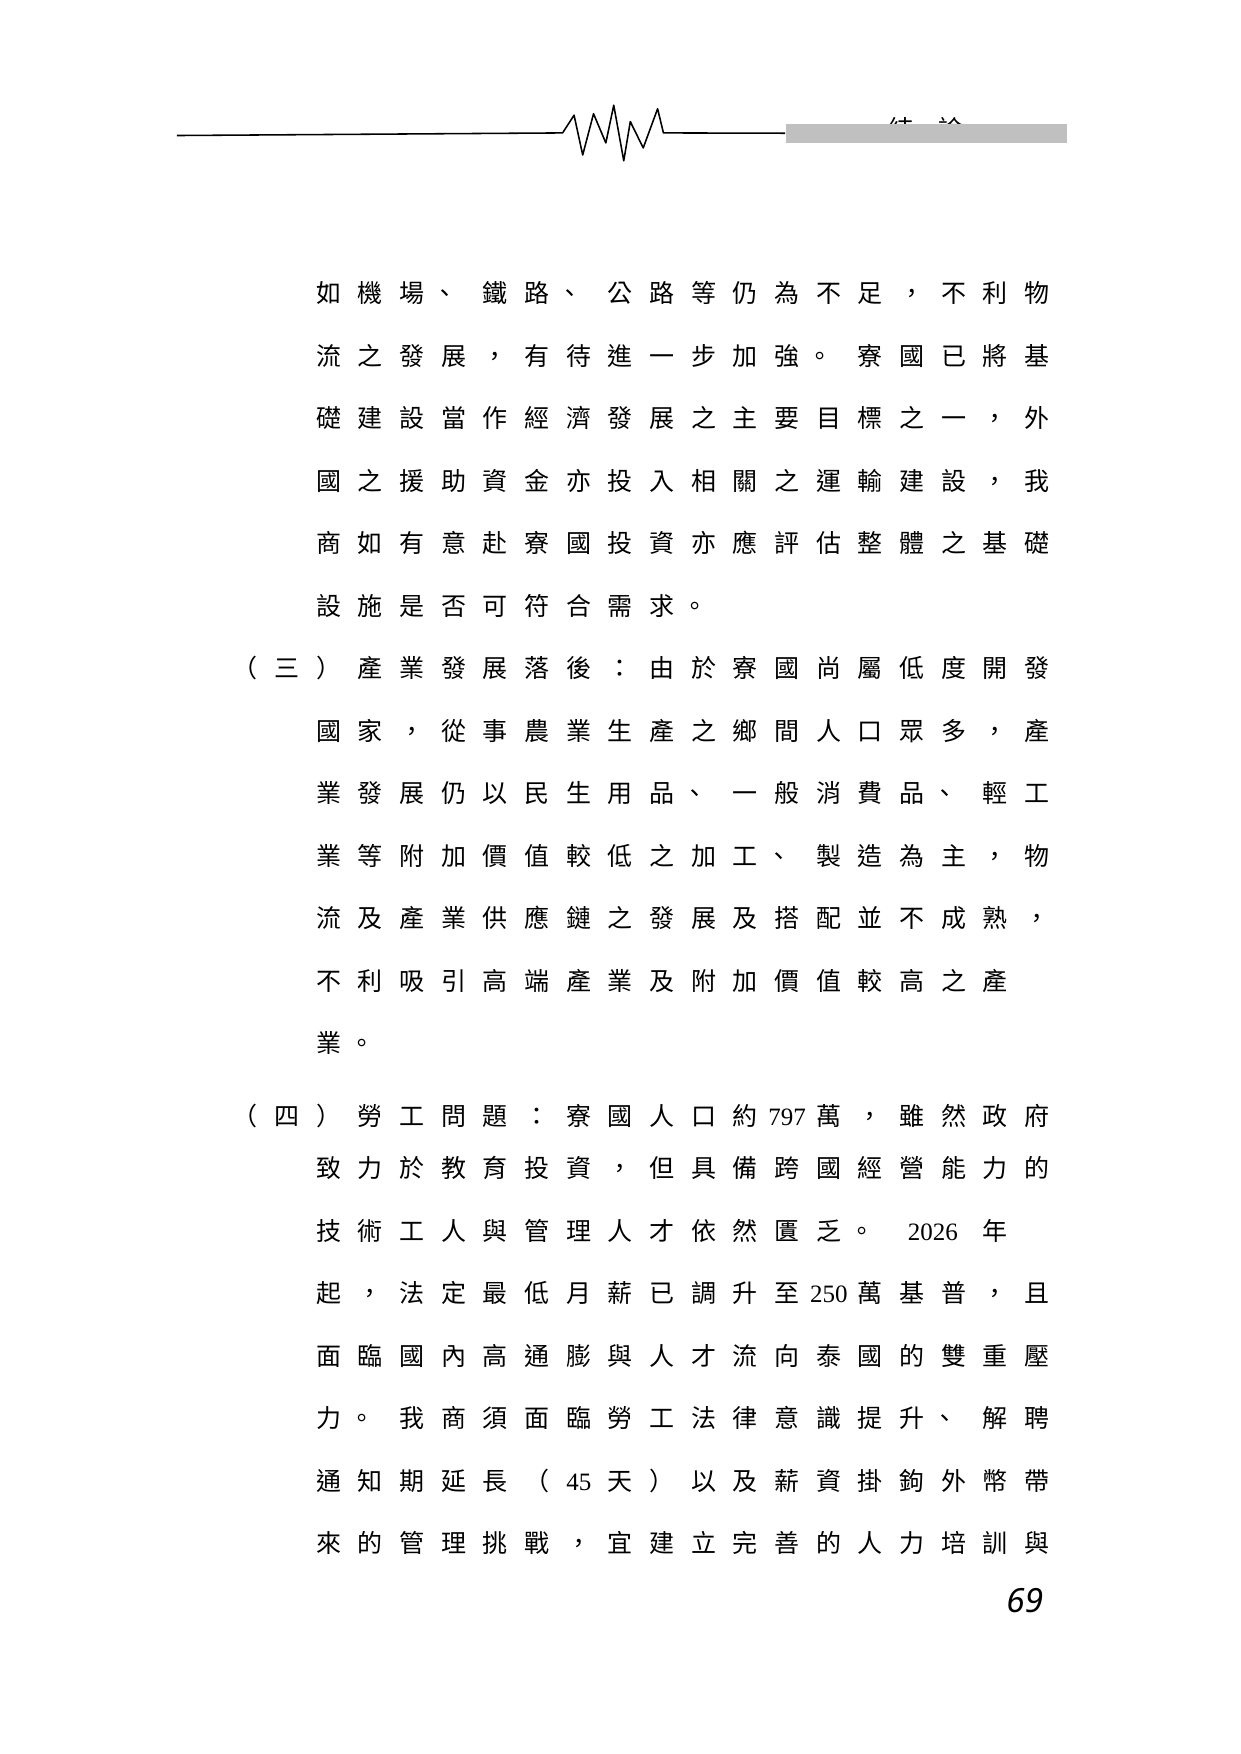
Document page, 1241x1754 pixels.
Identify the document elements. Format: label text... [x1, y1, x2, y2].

text （四）勞工問題：寮國人口約797萬，雖然政府致力於教育投資，但具備跨國經營能力的技術工人與管理人才依然匱乏。2026年起，法定最低月薪已調升至250萬基普，且面臨國內高通膨與人才流向泰國的雙重壓力。我商須面臨勞工法律意識提升、解聘通知期延長（45天）以及薪資掛鉤外幣帶來的管理挑戰，宜建立完善的人力培訓與 [207, 1063, 1058, 1563]
text （三）產業發展落後：由於寮國尚屬低度開發國家，從事農業生產之鄉間人口眾多，產業發展仍以民生用品、一般消費品、輕工業等附加價值較低之加工、製造為主，物流及產業供應鏈之發展及搭配並不成熟，不利吸引高端產業及附加價值較高之產業。 [207, 625, 1058, 1063]
text 如機場、鐵路、公路等仍為不足，不利物流之發展，有待進一步加強。寮國已將基礎建設當作經濟發展之主要目標之一，外國之援助資金亦投入相關之運輸建設，我商如有意赴寮國投資亦應評估整體之基礎設施是否可符合需求。 [207, 250, 1058, 625]
